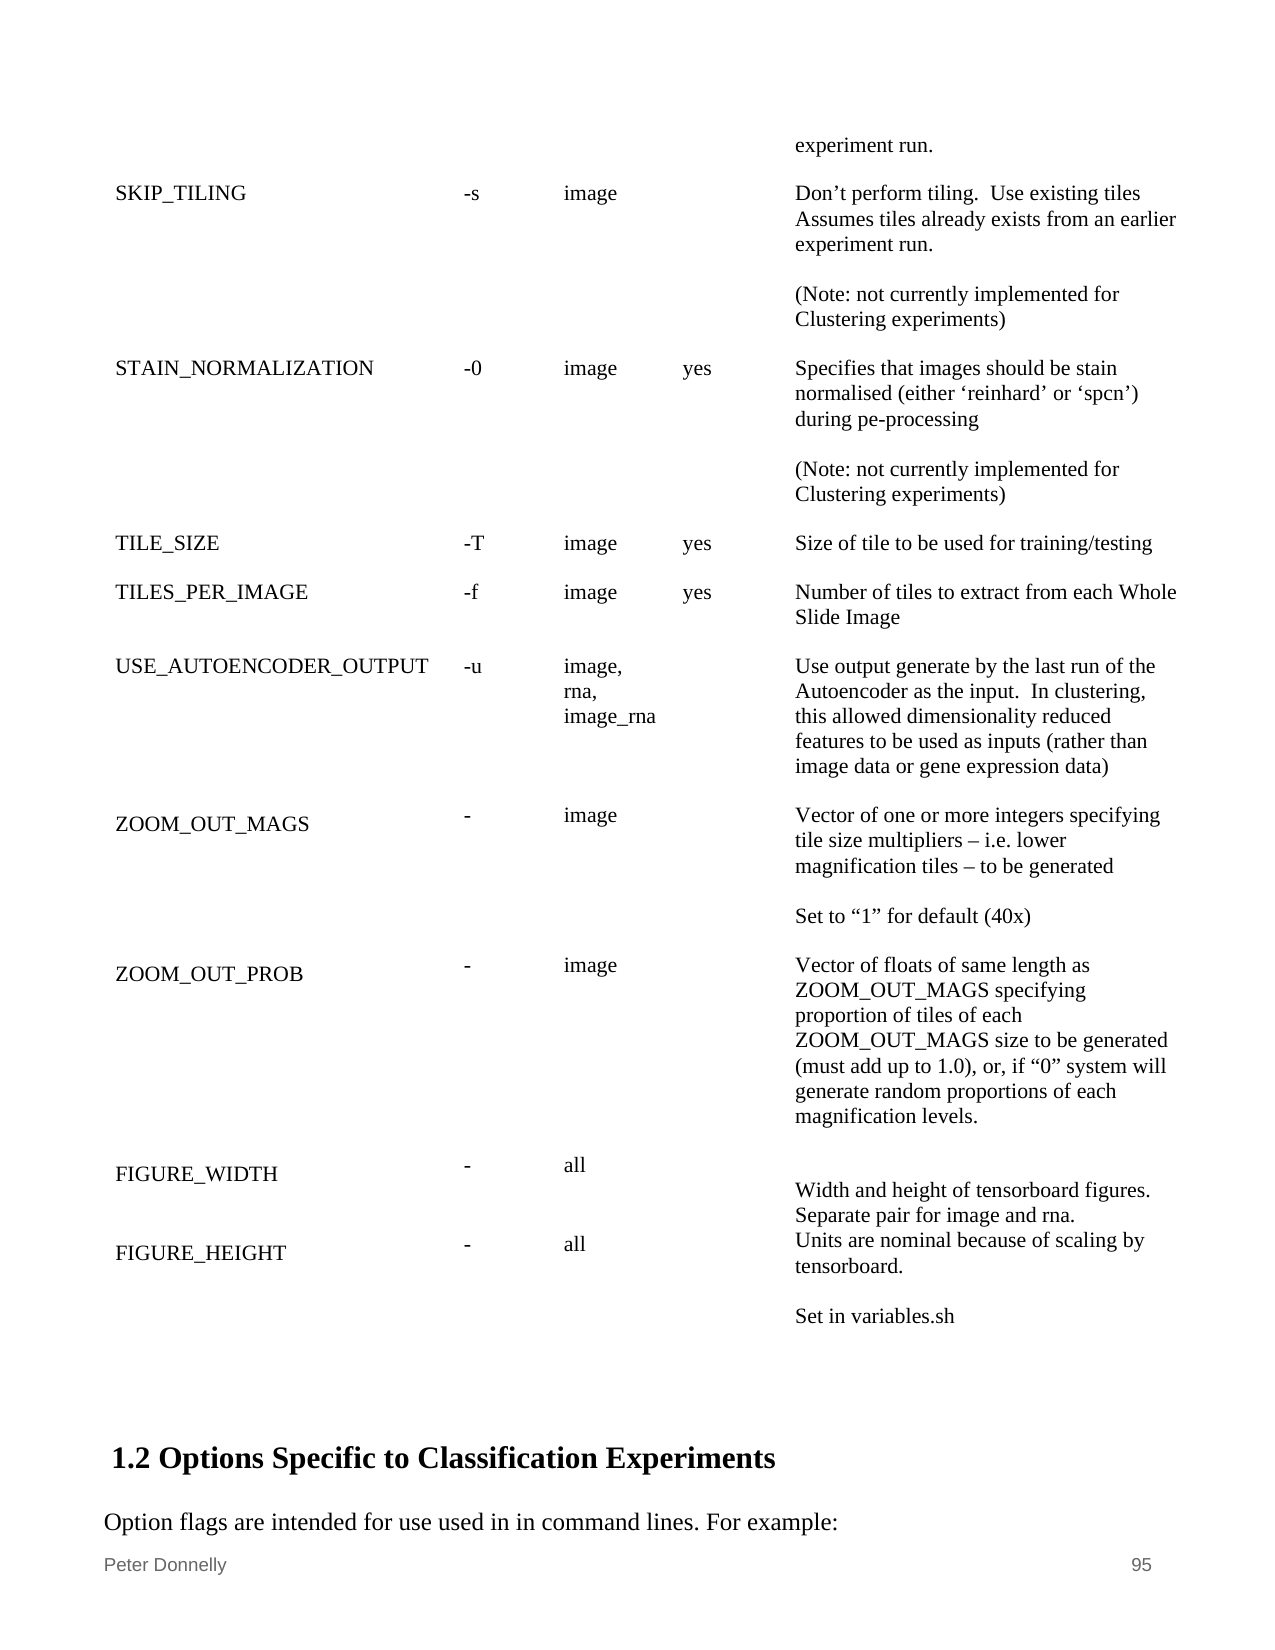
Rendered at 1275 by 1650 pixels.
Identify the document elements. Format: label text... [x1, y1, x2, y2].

table_cell - [452, 1219, 552, 1365]
table_cell [671, 940, 783, 1140]
table_cell TILE_SIZE [104, 518, 452, 567]
table_cell image [552, 518, 671, 567]
table_cell USE_AUTOENCODER_OUTPUT [104, 641, 452, 790]
table_cell - [452, 1140, 552, 1219]
table_cell Size of tile to be used for training/testing [783, 518, 1189, 567]
table_cell image [552, 567, 671, 641]
table_cell ZOOM_OUT_MAGS [104, 790, 452, 940]
table_cell [104, 120, 452, 168]
table_cell [552, 120, 671, 168]
table_cell - [452, 790, 552, 940]
table_cell ZOOM_OUT_PROB [104, 940, 452, 1140]
table_cell experiment run. [783, 120, 1189, 168]
table_cell TILES_PER_IMAGE [104, 567, 452, 641]
table_cell Vector of one or more integers specifying tile size multipliers – i.e. lower magnification tiles – to be generated Set to “1” for default (40x) [783, 790, 1189, 940]
table_cell FIGURE_WIDTH [104, 1140, 452, 1219]
table_cell yes [671, 518, 783, 567]
table_cell [671, 641, 783, 790]
table_cell all [552, 1140, 671, 1219]
table_cell FIGURE_HEIGHT [104, 1219, 452, 1365]
table_cell [671, 120, 783, 168]
table_cell -0 [452, 343, 552, 518]
table_cell Vector of floats of same length as ZOOM_OUT_MAGS specifying proportion of tiles of each ZOOM_OUT_MAGS size to be generated (must add up to 1.0), or, if “0” system will generate random proportions of each magnification levels. [783, 940, 1189, 1140]
table_cell image [552, 343, 671, 518]
table_cell Don’t perform tiling. Use existing tiles Assumes tiles already exists from an earlier experiment run. (Note: not currently implemented for Clustering experiments) [783, 169, 1189, 343]
table_cell image [552, 940, 671, 1140]
table_cell yes [671, 567, 783, 641]
table_cell [671, 169, 783, 343]
table_cell -T [452, 518, 552, 567]
table_cell STAIN_NORMALIZATION [104, 343, 452, 518]
table_cell -s [452, 169, 552, 343]
table_cell [671, 790, 783, 940]
table_cell image [552, 790, 671, 940]
table_cell Specifies that images should be stain normalised (either ‘reinhard’ or ‘spcn’) during pe-processing (Note: not currently implemented for Clustering experiments) [783, 343, 1189, 518]
table_cell - [452, 940, 552, 1140]
table_cell [452, 120, 552, 168]
table_cell Width and height of tensorboard figures. Separate pair for image and rna. Units are nominal because of scaling by tensorboard. Set in variables.sh [783, 1140, 1189, 1365]
table_cell Number of tiles to extract from each Whole Slide Image [783, 567, 1189, 641]
table_cell image [552, 169, 671, 343]
table_cell SKIP_TILING [104, 169, 452, 343]
text Option flags are intended for use used in in command lines. For example: [103, 1507, 1181, 1536]
table_cell image, rna, image_rna [552, 641, 671, 790]
subtitle Options Specific to Classification Experiments [103, 1439, 1181, 1475]
table_cell yes [671, 343, 783, 518]
table_cell -u [452, 641, 552, 790]
table_cell all [552, 1219, 671, 1365]
table_cell [671, 1219, 783, 1365]
table_cell [671, 1140, 783, 1219]
table_cell -f [452, 567, 552, 641]
table_cell Use output generate by the last run of the Autoencoder as the input. In clustering, this allowed dimensionality reduced features to be used as inputs (rather than image data or gene expression data) [783, 641, 1189, 790]
